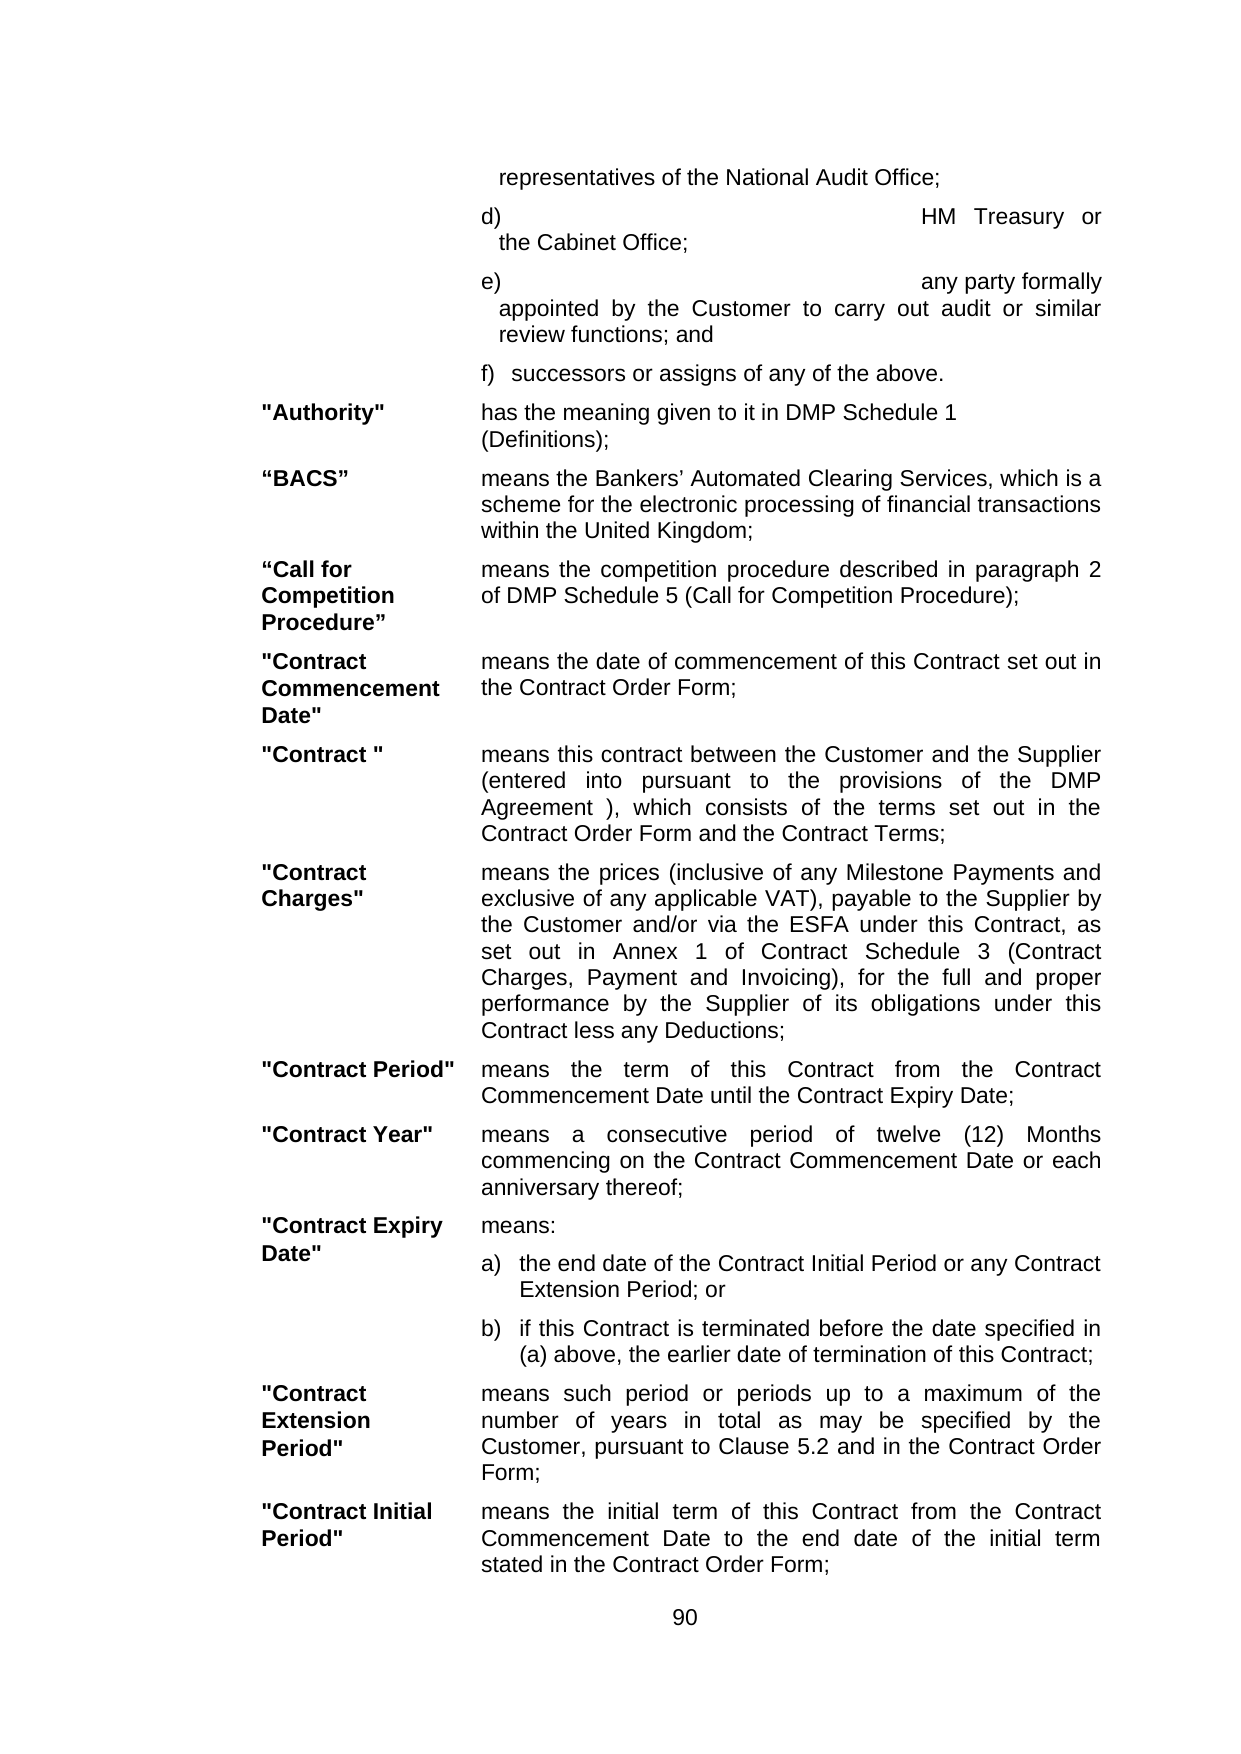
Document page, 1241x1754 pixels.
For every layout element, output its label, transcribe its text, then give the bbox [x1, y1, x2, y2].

table_cell means such period or periods up to a maximum of the number of years in total as may be specified by the Customer, pursuant to Clause 5.2 and in the Contract Order Form; [470, 1380, 1113, 1498]
table_cell "Contract Charges" [250, 859, 469, 1056]
table_cell means the term of this Contract from the Contract Commencement Date until the Contract Expiry Date; [470, 1056, 1113, 1121]
table_cell means the date of commencement of this Contract set out in the Contract Order Form; [470, 648, 1113, 741]
table_cell [250, 150, 469, 399]
table_cell "Contract Period" [250, 1056, 469, 1121]
table_cell "Authority" [250, 399, 469, 464]
table_cell means the Bankers’ Automated Clearing Services, which is a scheme for the electronic processing of financial transactions within the United Kingdom; [470, 465, 1113, 556]
table_cell means this contract between the Customer and the Supplier (entered into pursuant to the provisions of the DMP Agreement ), which consists of the terms set out in the Contract Order Form and the Contract Terms; [470, 741, 1113, 859]
table_cell "Contract Expiry Date" [250, 1213, 469, 1380]
table_cell “BACS” [250, 465, 469, 556]
table_cell means a consecutive period of twelve (12) Months commencing on the Contract Commencement Date or each anniversary thereof; [470, 1121, 1113, 1212]
table_cell "Contract " [250, 741, 469, 859]
table_cell "Contract Year" [250, 1121, 469, 1212]
table_cell means the prices (inclusive of any Milestone Payments and exclusive of any applicable VAT), payable to the Supplier by the Customer and/or via the ESFA under this Contract, as set out in Annex 1 of Contract Schedule 3 (Contract Charges, Payment and Invoicing), for the full and proper performance by the Supplier of its obligations under this Contract less any Deductions; [470, 859, 1113, 1056]
table_cell has the meaning given to it in DMP Schedule 1 (Definitions); [470, 399, 1113, 464]
table_cell representatives of the National Audit Office; HM Treasury or the Cabinet Office; any party formally appointed by the Customer to carry out audit or similar review functions; and successors or assigns of any of the above. [470, 150, 1113, 399]
table_cell means: the end date of the Contract Initial Period or any Contract Extension Period; or if this Contract is terminated before the date specified in (a) above, the earlier date of termination of this Contract; [470, 1213, 1113, 1380]
table_cell "Contract Initial Period" [250, 1498, 469, 1590]
table_cell "Contract Extension Period" [250, 1380, 469, 1498]
table_cell "Contract Commencement Date" [250, 648, 469, 741]
table_cell means the initial term of this Contract from the Contract Commencement Date to the end date of the initial term stated in the Contract Order Form; [470, 1498, 1113, 1590]
table_cell “Call for Competition Procedure” [250, 556, 469, 648]
table_cell means the competition procedure described in paragraph 2 of DMP Schedule 5 (Call for Competition Procedure); [470, 556, 1113, 648]
